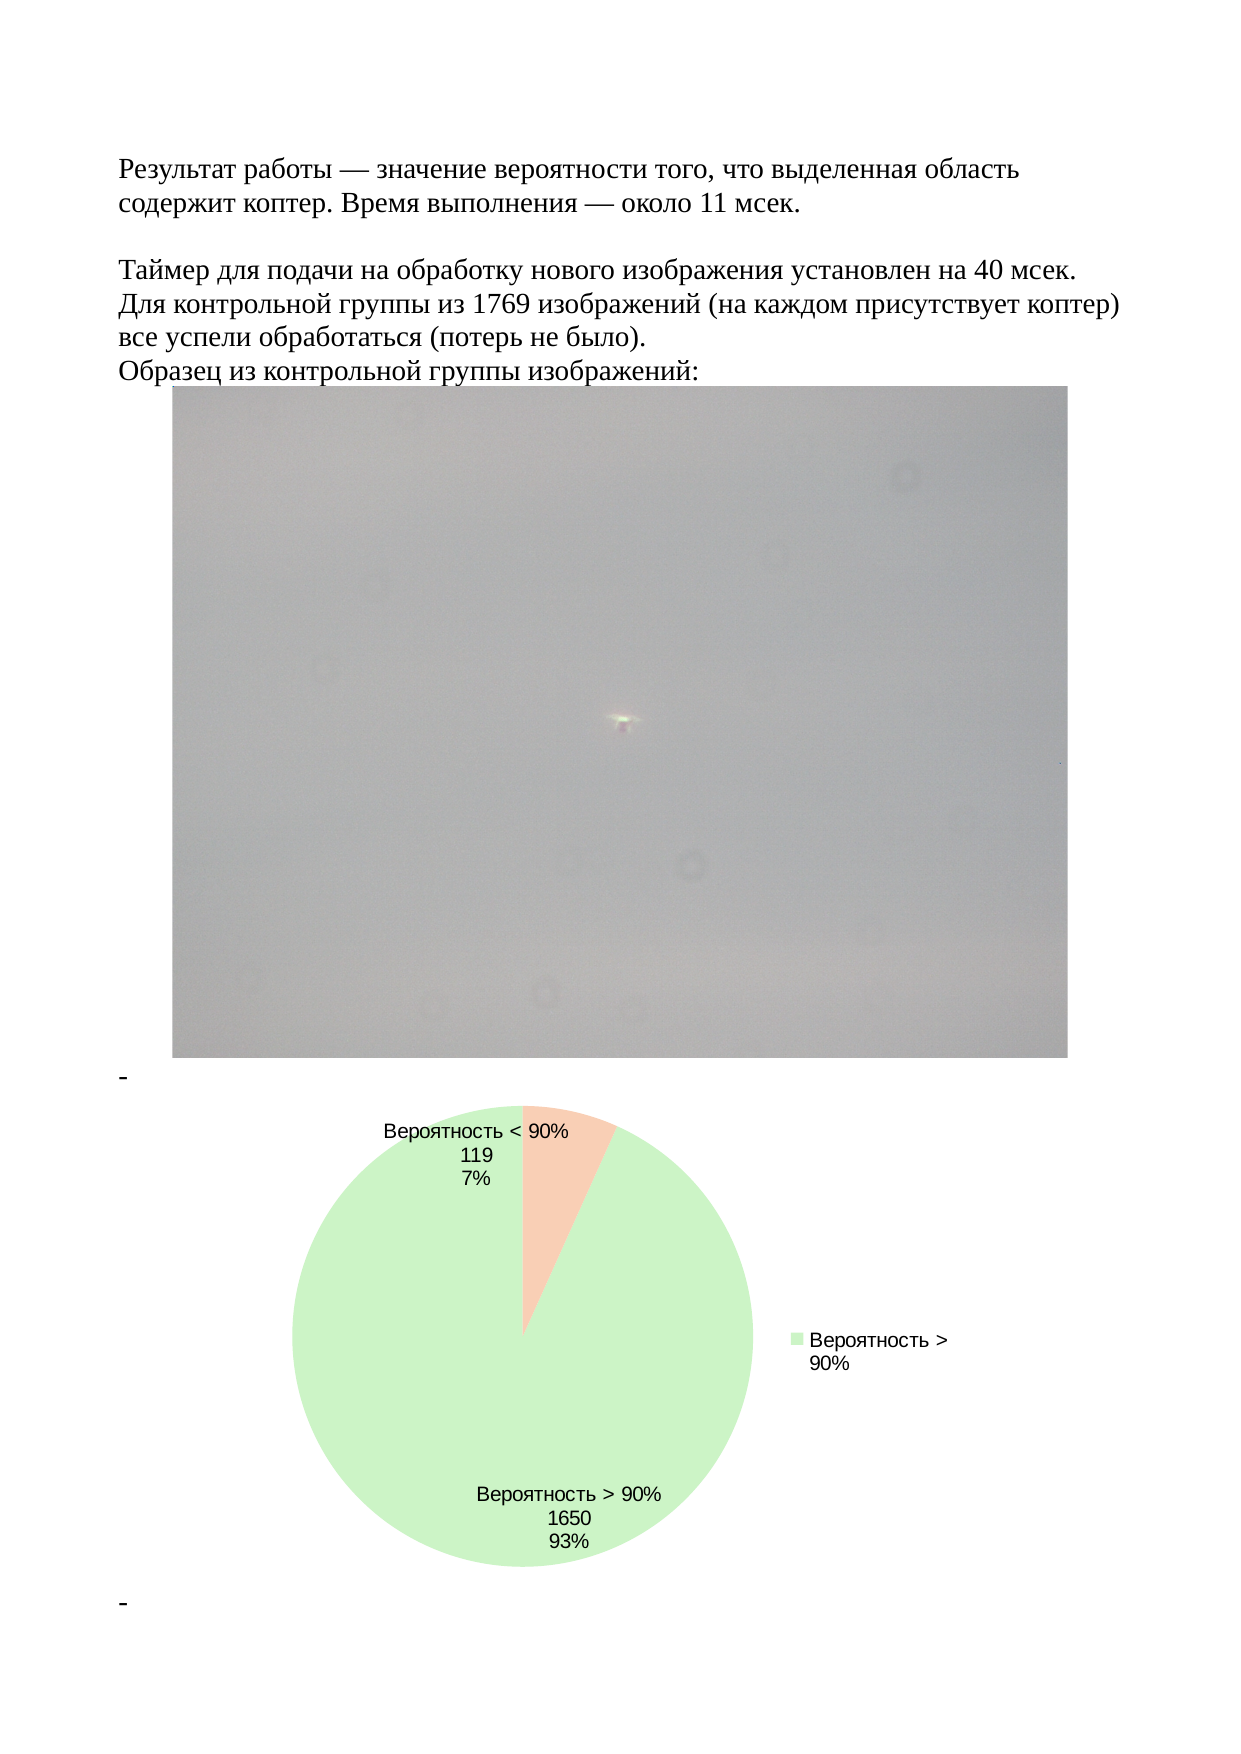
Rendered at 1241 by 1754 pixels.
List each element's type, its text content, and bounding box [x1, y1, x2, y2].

text Образец из контрольной группы изображений: [118, 353, 1122, 386]
text - [118, 1055, 1122, 1091]
text Таймер для подачи на обработку нового изображения установлен на 40 мсек. Для контрольной группы из 1769 изображений (на каждом присутствует коптер) все успели обработаться (потерь не было). [118, 252, 1122, 353]
text Результат работы — значение вероятности того, что выделенная область содержит коптер. Время выполнения — около 11 мсек. [118, 152, 1122, 219]
picture [172, 386, 1068, 1058]
text - [118, 1091, 1122, 1618]
